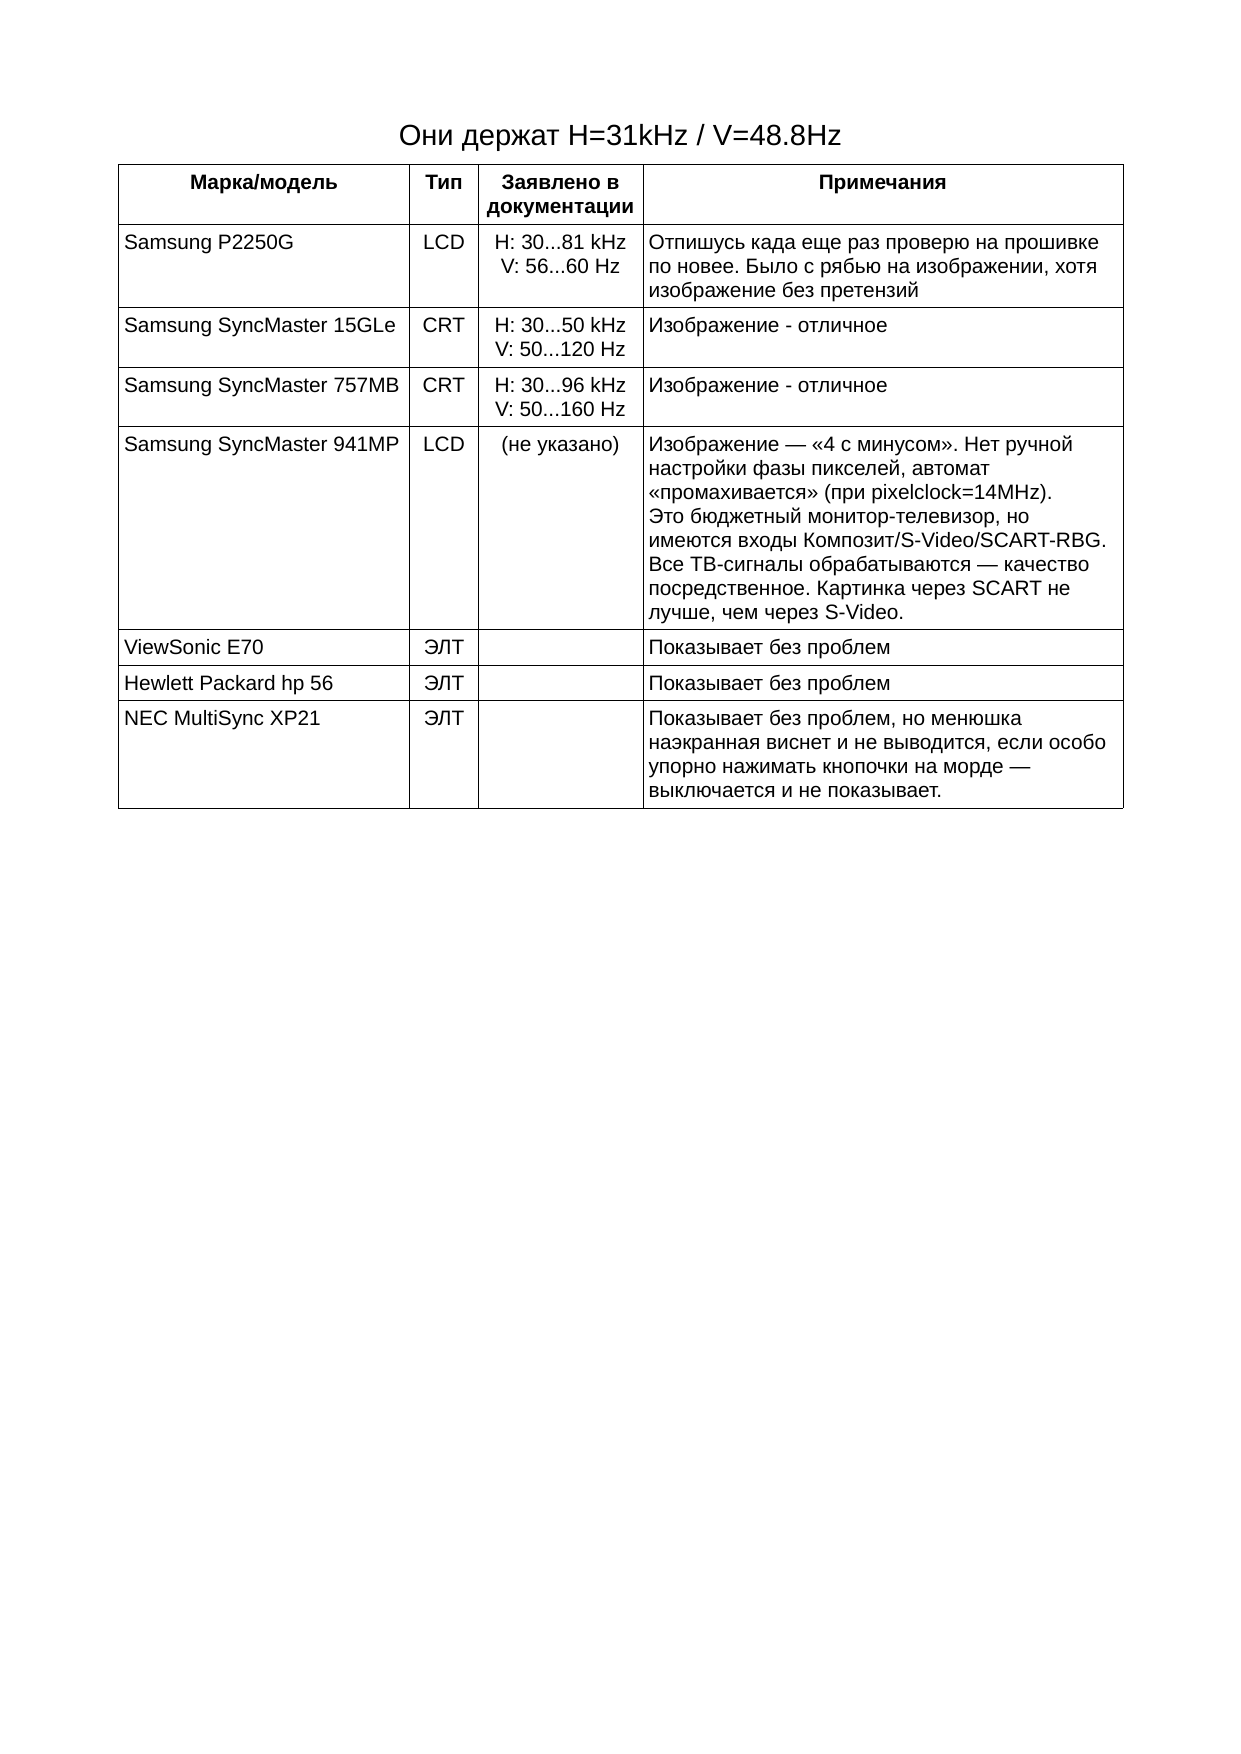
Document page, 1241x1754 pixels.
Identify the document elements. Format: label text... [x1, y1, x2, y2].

table_cell Показывает без проблем [644, 666, 1123, 700]
table_cell CRT [410, 368, 478, 426]
table_cell ЭЛТ [410, 666, 478, 700]
table_cell ЭЛТ [410, 630, 478, 665]
table_cell Показывает без проблем [644, 630, 1123, 665]
table_cell (не указано) [479, 427, 643, 629]
table_cell H: 30...96 kHz V: 50...160 Hz [479, 368, 643, 426]
table_cell ViewSonic E70 [119, 630, 409, 665]
table_cell Изображение — «4 с минусом». Нет ручной настройки фазы пикселей, автомат «промахивается» (при pixelclock=14MHz). Это бюджетный монитор-телевизор, но имеются входы Композит/S-Video/SCART-RBG. Все ТВ-сигналы обрабатываются — качество посредственное. Картинка через SCART не лучше, чем через S-Video. [644, 427, 1123, 629]
table_header Тип [410, 165, 478, 224]
table_cell [479, 701, 643, 808]
table_cell LCD [410, 427, 478, 629]
table_cell CRT [410, 308, 478, 367]
table_header Заявлено в документации [479, 165, 643, 224]
table_cell H: 30...81 kHz V: 56...60 Hz [479, 225, 643, 307]
table_cell LCD [410, 225, 478, 307]
table_cell [479, 666, 643, 700]
table_cell Изображение - отличное [644, 308, 1123, 367]
text Они держат H=31kHz / V=48.8Hz [118, 118, 1122, 152]
table_cell Samsung SyncMaster 941MP [119, 427, 409, 629]
table_cell NEC MultiSync XP21 [119, 701, 409, 808]
table_cell Samsung SyncMaster 757MB [119, 368, 409, 426]
table_header Примечания [644, 165, 1123, 224]
table_cell Hewlett Packard hp 56 [119, 666, 409, 700]
table_cell Отпишусь када еще раз проверю на прошивке по новее. Было с рябью на изображении, хотя изображение без претензий [644, 225, 1123, 307]
table_cell [479, 630, 643, 665]
table_cell Samsung SyncMaster 15GLe [119, 308, 409, 367]
table_cell H: 30...50 kHz V: 50...120 Hz [479, 308, 643, 367]
table_cell Показывает без проблем, но менюшка наэкранная виснет и не выводится, если особо упорно нажимать кнопочки на морде — выключается и не показывает. [644, 701, 1123, 808]
table_cell Samsung P2250G [119, 225, 409, 307]
table_cell ЭЛТ [410, 701, 478, 808]
table_header Марка/модель [119, 165, 409, 224]
table_cell Изображение - отличное [644, 368, 1123, 426]
